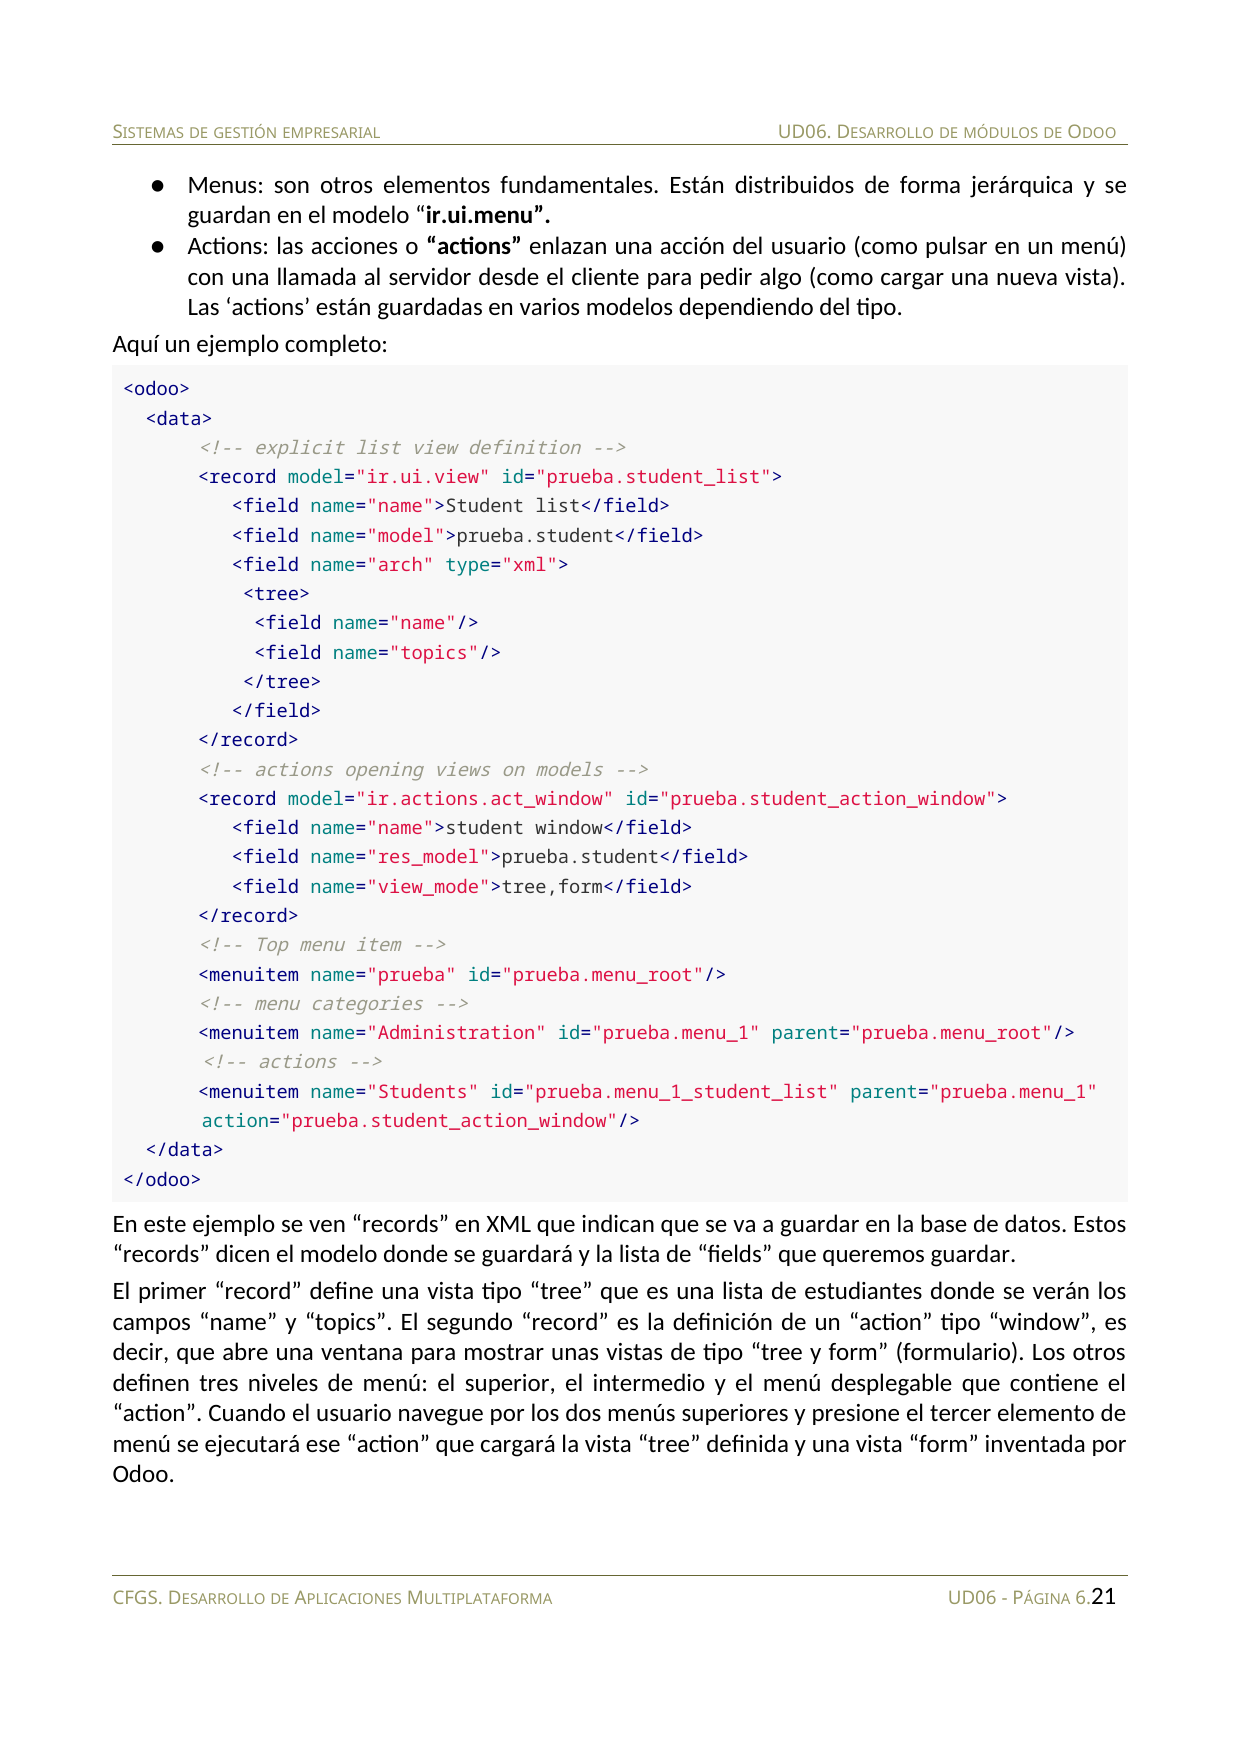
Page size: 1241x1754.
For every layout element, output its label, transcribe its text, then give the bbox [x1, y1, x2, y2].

text En este ejemplo se ven “records” en XML que indican que se va a guardar en la base de datos. Estos “records” dicen el modelo donde se guardará y la lista de “fields” que queremos guardar. [112, 1208, 1128, 1269]
list Actions: las acciones o “actions” enlazan una acción del usuario (como pulsar en un menú) con una llamada al servidor desde el cliente para pedir algo (como cargar una nueva vista). Las ‘actions’ están guardadas en varios modelos dependiendo del tipo. [150, 230, 1128, 322]
text Aquí un ejemplo completo: [112, 328, 1128, 359]
list Menus: son otros elementos fundamentales. Están distribuidos de forma jerárquica y se guardan en el modelo “ir.ui.menu”. [150, 169, 1128, 230]
text El primer “record” define una vista tipo “tree” que es una lista de estudiantes donde se verán los campos “name” y “topics”. El segundo “record” es la definición de un “action” tipo “window”, es decir, que abre una ventana para mostrar unas vistas de tipo “tree y form” (formulario). Los otros definen tres niveles de menú: el superior, el intermedio y el menú desplegable que contiene el “action”. Cuando el usuario navegue por los dos menús superiores y presione el tercer elemento de menú se ejecutará ese “action” que cargará la vista “tree” definida y una vista “form” inventada por Odoo. [112, 1275, 1128, 1489]
table_header <odoo> <data> <!-- explicit list view definition --> <record model="ir.ui.view" id="prueba.student_list"> <field name="name">Student list</field> <field name="model">prueba.student</field> <field name="arch" type="xml"> <tree> <field name="name"/> <field name="topics"/> </tree> </field> </record> <!-- actions opening views on models --> <record model="ir.actions.act_window" id="prueba.student_action_window"> <field name="name">student window</field> <field name="res_model">prueba.student</field> <field name="view_mode">tree,form</field> </record> <!-- Top menu item --> <menuitem name="prueba" id="prueba.menu_root"/> <!-- menu categories --> <menuitem name="Administration" id="prueba.menu_1" parent="prueba.menu_root"/> <!-- actions --> <menuitem name="Students" id="prueba.menu_1_student_list" parent="prueba.menu_1" action="prueba.student_action_window"/> </data> </odoo> [112, 365, 1128, 1202]
